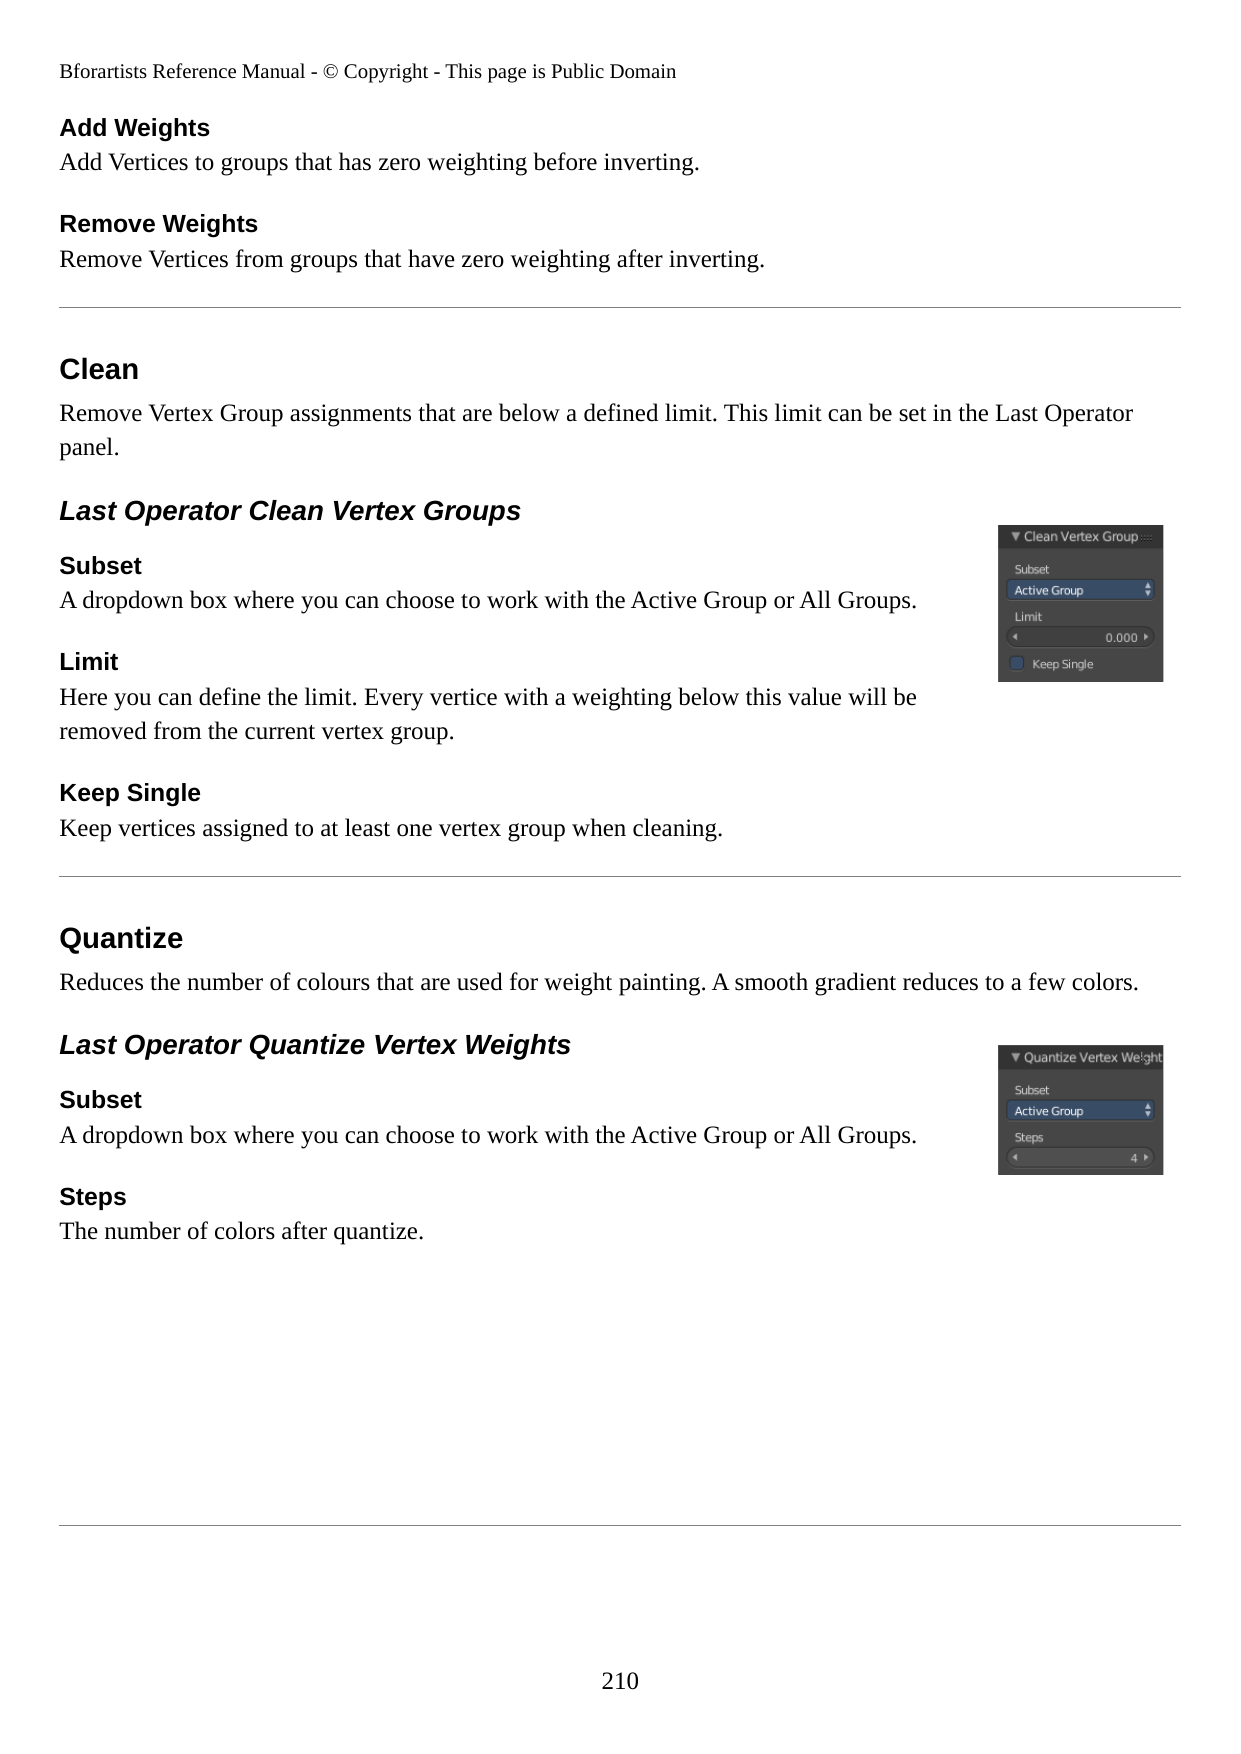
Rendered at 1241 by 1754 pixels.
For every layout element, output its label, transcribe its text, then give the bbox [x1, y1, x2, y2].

subtitle Add Weights [59, 113, 1181, 141]
text Add Vertices to groups that has zero weighting before inverting. [59, 147, 1181, 176]
text Remove Vertex Group assignments that are below a defined limit. This limit can be set in the Last Operator panel. [59, 398, 1181, 461]
text Reduces the number of colours that are used for weight painting. A smooth gradient reduces to a few colors. [59, 967, 1181, 996]
subtitle Subset [59, 1085, 998, 1114]
subtitle Subset [59, 551, 998, 579]
subtitle Steps [59, 1182, 1181, 1210]
subtitle Limit [59, 647, 998, 676]
text Remove Vertices from groups that have zero weighting after inverting. [59, 244, 1181, 272]
subtitle Quantize [59, 921, 1181, 954]
subtitle Remove Weights [59, 209, 1181, 237]
subtitle [1164, 551, 1181, 579]
text A dropdown box where you can choose to work with the Active Group or All Groups. [59, 1120, 998, 1149]
text A dropdown box where you can choose to work with the Active Group or All Groups. [59, 586, 998, 614]
picture [998, 1045, 1164, 1175]
picture [998, 525, 1164, 682]
text Here you can define the limit. Every vertice with a weighting below this value will be removed from the current vertex group. [59, 682, 1181, 745]
subtitle [1164, 647, 1181, 676]
subtitle [1164, 1085, 1181, 1114]
subtitle Keep Single [59, 778, 1181, 806]
subtitle Clean [59, 352, 1181, 385]
text The number of colors after quantize. [59, 1216, 1181, 1245]
text Keep vertices assigned to at least one vertex group when cleaning. [59, 813, 1181, 841]
subtitle Last Operator Clean Vertex Groups [59, 494, 1181, 526]
subtitle Last Operator Quantize Vertex Weights [59, 1028, 1181, 1060]
